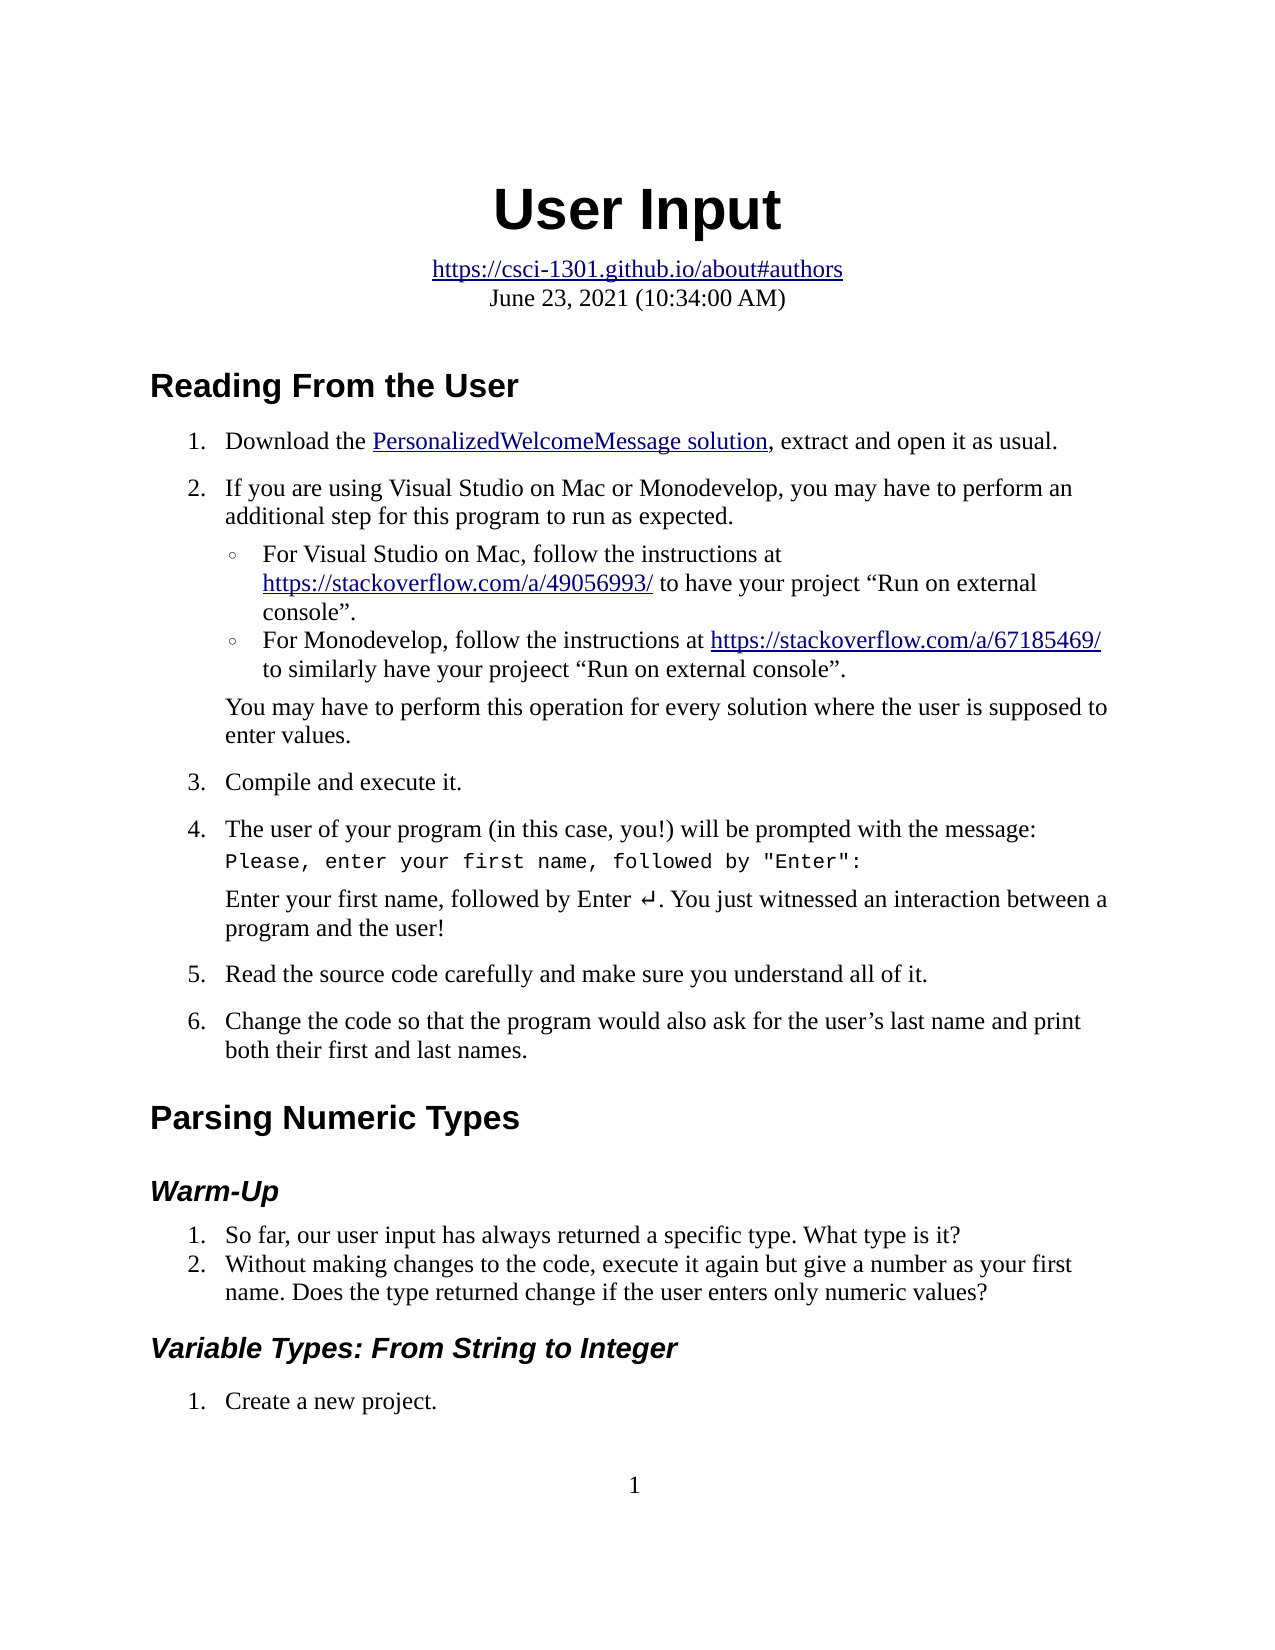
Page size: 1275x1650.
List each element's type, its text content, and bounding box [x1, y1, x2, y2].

list Read the source code carefully and make sure you understand all of it. [187, 959, 1125, 988]
list For Visual Studio on Mac, follow the instructions at https://stackoverflow.com/a/49056993/ to have your project “Run on external console”. [225, 539, 1125, 625]
subtitle Variable Types: From String to Integer [150, 1331, 1125, 1365]
list Change the code so that the program would also ask for the user’s last name and print both their first and last names. [187, 1006, 1125, 1064]
list Create a new project. [187, 1386, 1125, 1415]
title User Input [150, 175, 1125, 242]
list Without making changes to the code, execute it again but give a number as your first name. Does the type returned change if the user enters only numeric values? [187, 1249, 1125, 1306]
list You may have to perform this operation for every solution where the user is supposed to enter values. [187, 692, 1125, 749]
subtitle Reading From the User [150, 366, 1125, 404]
list Download the PersonalizedWelcomeMessage solution, extract and open it as usual. [187, 426, 1125, 455]
subtitle Warm-Up [150, 1174, 1125, 1207]
list The user of your program (in this case, you!) will be prompted with the message: [187, 814, 1125, 843]
text https://csci-1301.github.io/about#authors [150, 254, 1125, 283]
list Enter your first name, followed by Enter ↵. You just witnessed an interaction between a program and the user! [187, 884, 1125, 942]
list So far, our user input has always returned a specific type. What type is it? [187, 1220, 1125, 1249]
list For Monodevelop, follow the instructions at https://stackoverflow.com/a/67185469/ to similarly have your projeect “Run on external console”. [225, 625, 1125, 683]
list Compile and execute it. [187, 767, 1125, 796]
text June 23, 2021 (10:34:00 AM) [150, 283, 1125, 312]
list If you are using Visual Studio on Mac or Monodevelop, you may have to perform an additional step for this program to run as expected. [187, 473, 1125, 530]
subtitle Parsing Numeric Types [150, 1098, 1125, 1136]
list Please, enter your first name, followed by "Enter": [187, 852, 1125, 875]
